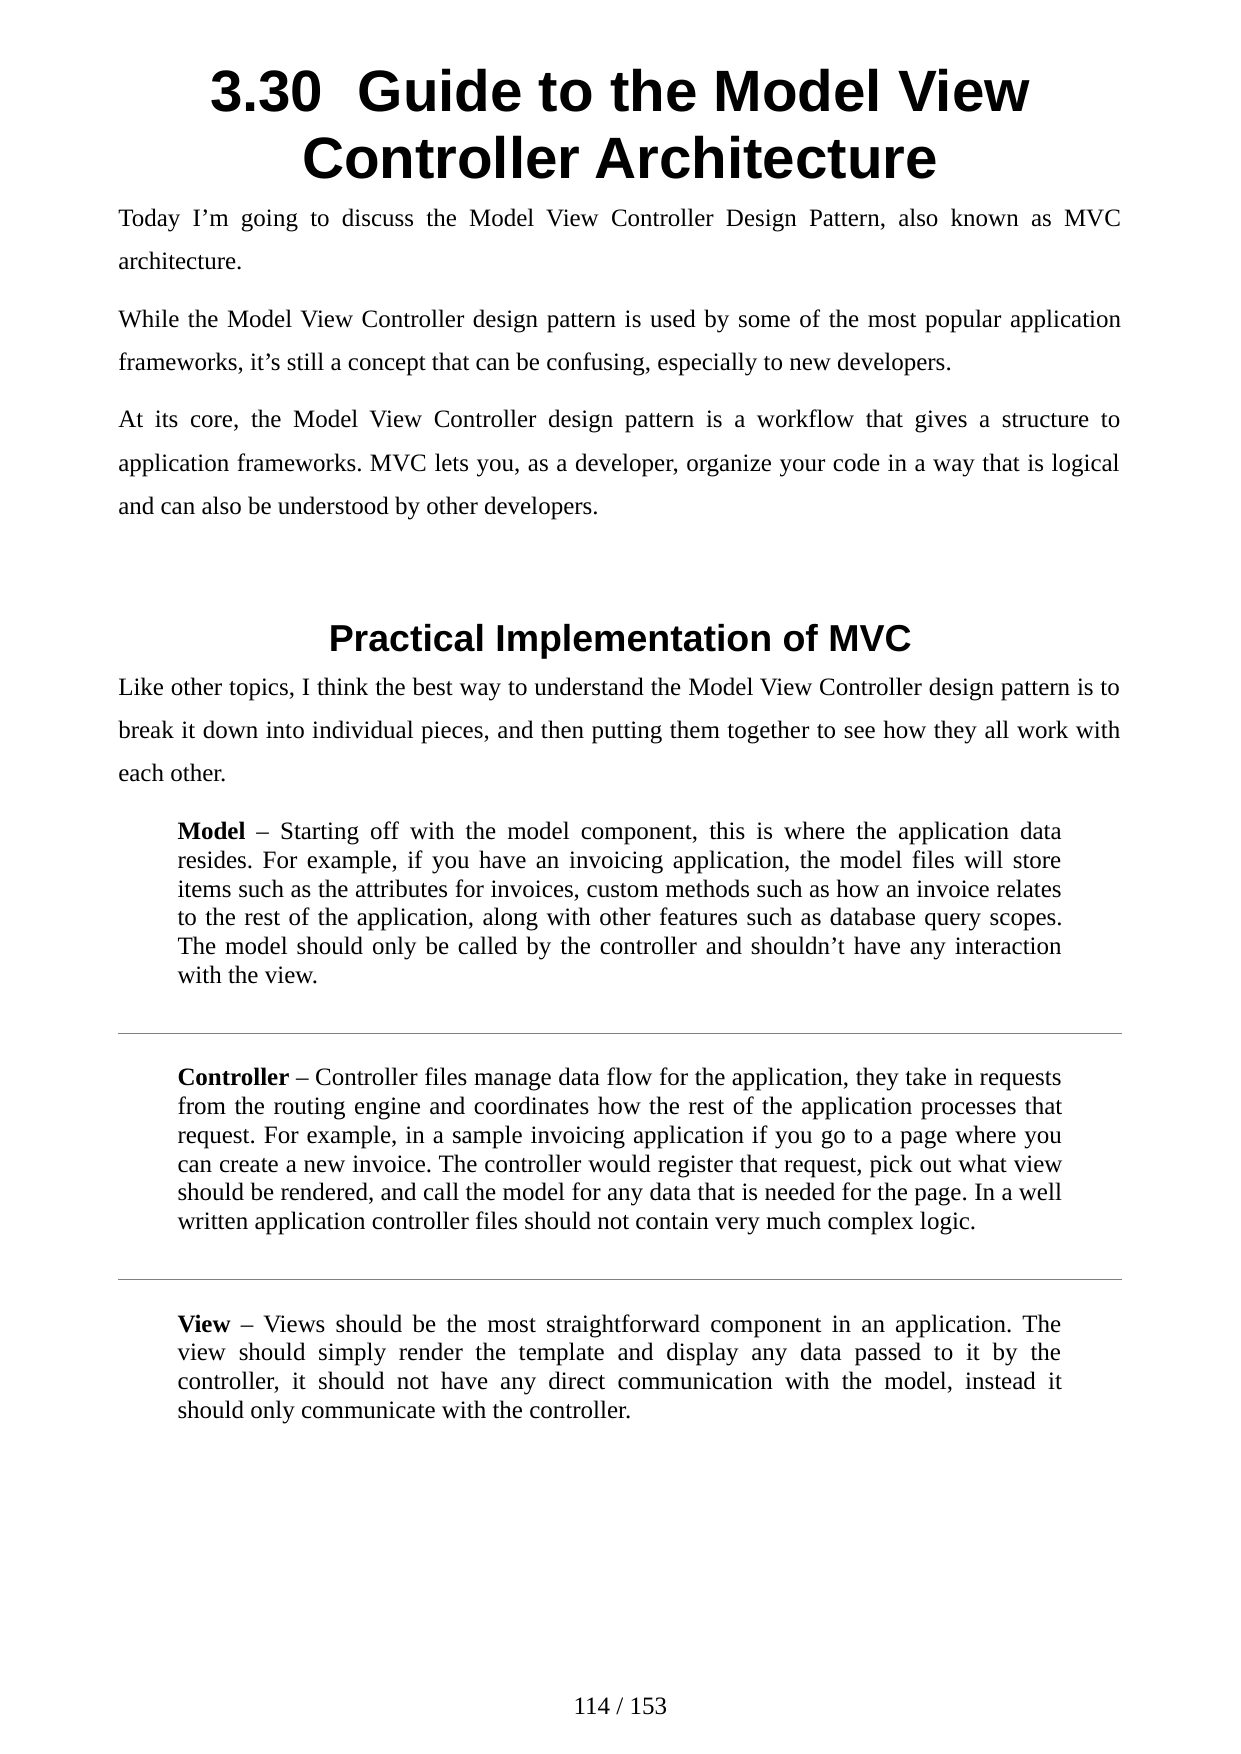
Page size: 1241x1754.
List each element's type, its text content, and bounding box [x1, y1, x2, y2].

text While the Model View Controller design pattern is used by some of the most popular application frameworks, it’s still a concept that can be confusing, especially to new developers. [118, 304, 1122, 376]
text Controller – Controller files manage data flow for the application, they take in requests from the routing engine and coordinates how the rest of the application processes that request. For example, in a sample invoicing application if you go to a page where you can create a new invoice. The controller would register that request, pick out what view should be rendered, and call the model for any data that is needed for the page. In a well written application controller files should not contain very much complex logic. [177, 1062, 1063, 1235]
title 3.30 Guide to the Model View Controller Architecture [118, 56, 1122, 190]
subtitle Practical Implementation of MVC [118, 617, 1122, 660]
text Like other topics, I think the best way to understand the Model View Controller design pattern is to break it down into individual pieces, and then putting them together to see how they all work with each other. [118, 672, 1122, 787]
text View – Views should be the most straightforward component in an application. The view should simply render the template and display any data passed to it by the controller, it should not have any direct communication with the model, instead it should only communicate with the controller. [177, 1309, 1063, 1424]
text Today I’m going to discuss the Model View Controller Design Pattern, also known as MVC architecture. [118, 203, 1122, 275]
text Model – Starting off with the model component, this is where the application data resides. For example, if you have an invoicing application, the model files will store items such as the attributes for invoices, custom methods such as how an invoice relates to the rest of the application, along with other features such as database query scopes. The model should only be called by the controller and shouldn’t have any interaction with the view. [177, 816, 1063, 989]
text At its core, the Model View Controller design pattern is a workflow that gives a structure to application frameworks. MVC lets you, as a developer, organize your code in a way that is logical and can also be understood by other developers. [118, 404, 1122, 519]
